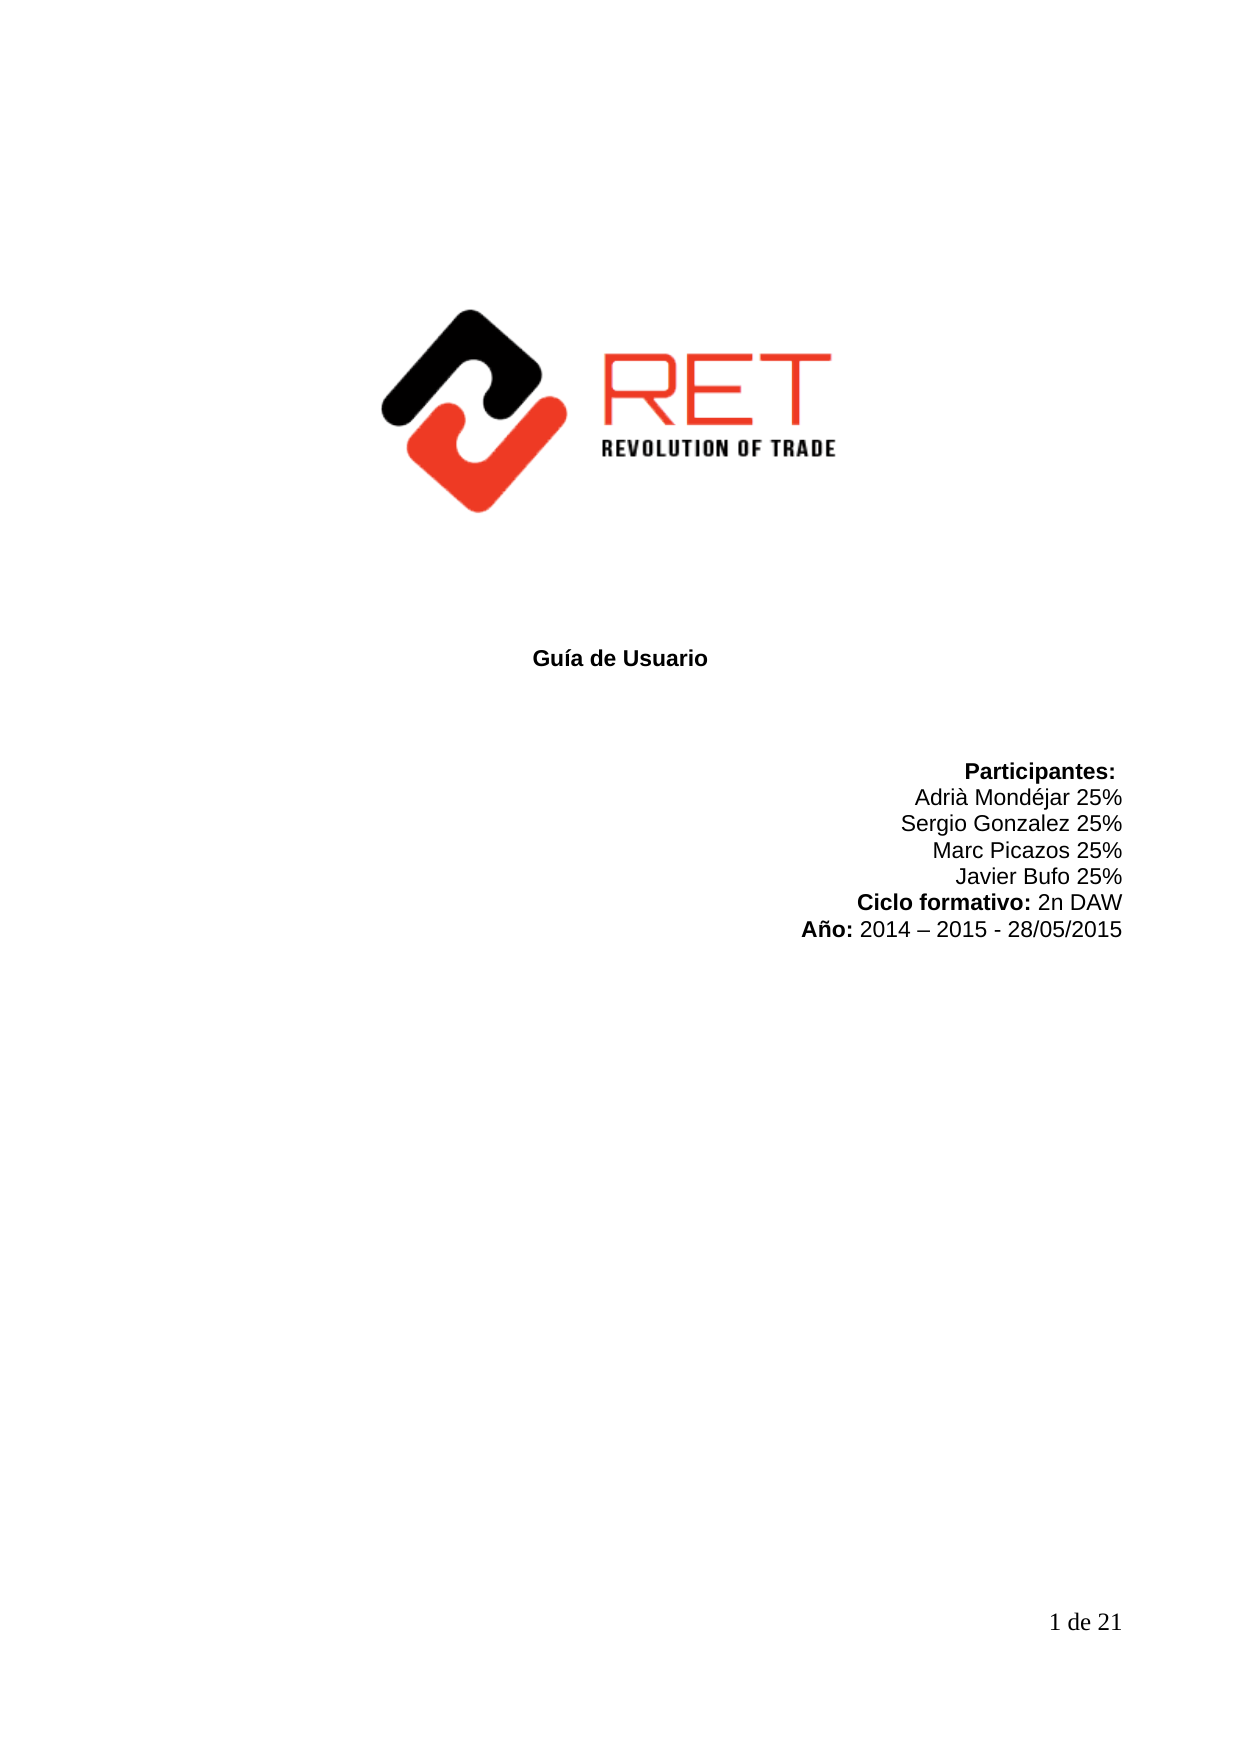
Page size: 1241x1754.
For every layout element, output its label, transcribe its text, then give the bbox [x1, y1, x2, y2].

text Participantes: [118, 758, 1122, 784]
text Guía de Usuario [118, 645, 1122, 671]
text Ciclo formativo: 2n DAW [118, 889, 1122, 916]
text Marc Picazos 25% [118, 837, 1122, 863]
picture [330, 261, 911, 559]
text Sergio Gonzalez 25% [118, 810, 1122, 837]
text Año: 2014 – 2015 - 28/05/2015 [118, 916, 1122, 942]
text Javier Bufo 25% [118, 863, 1122, 889]
text Adrià Mondéjar 25% [118, 784, 1122, 810]
